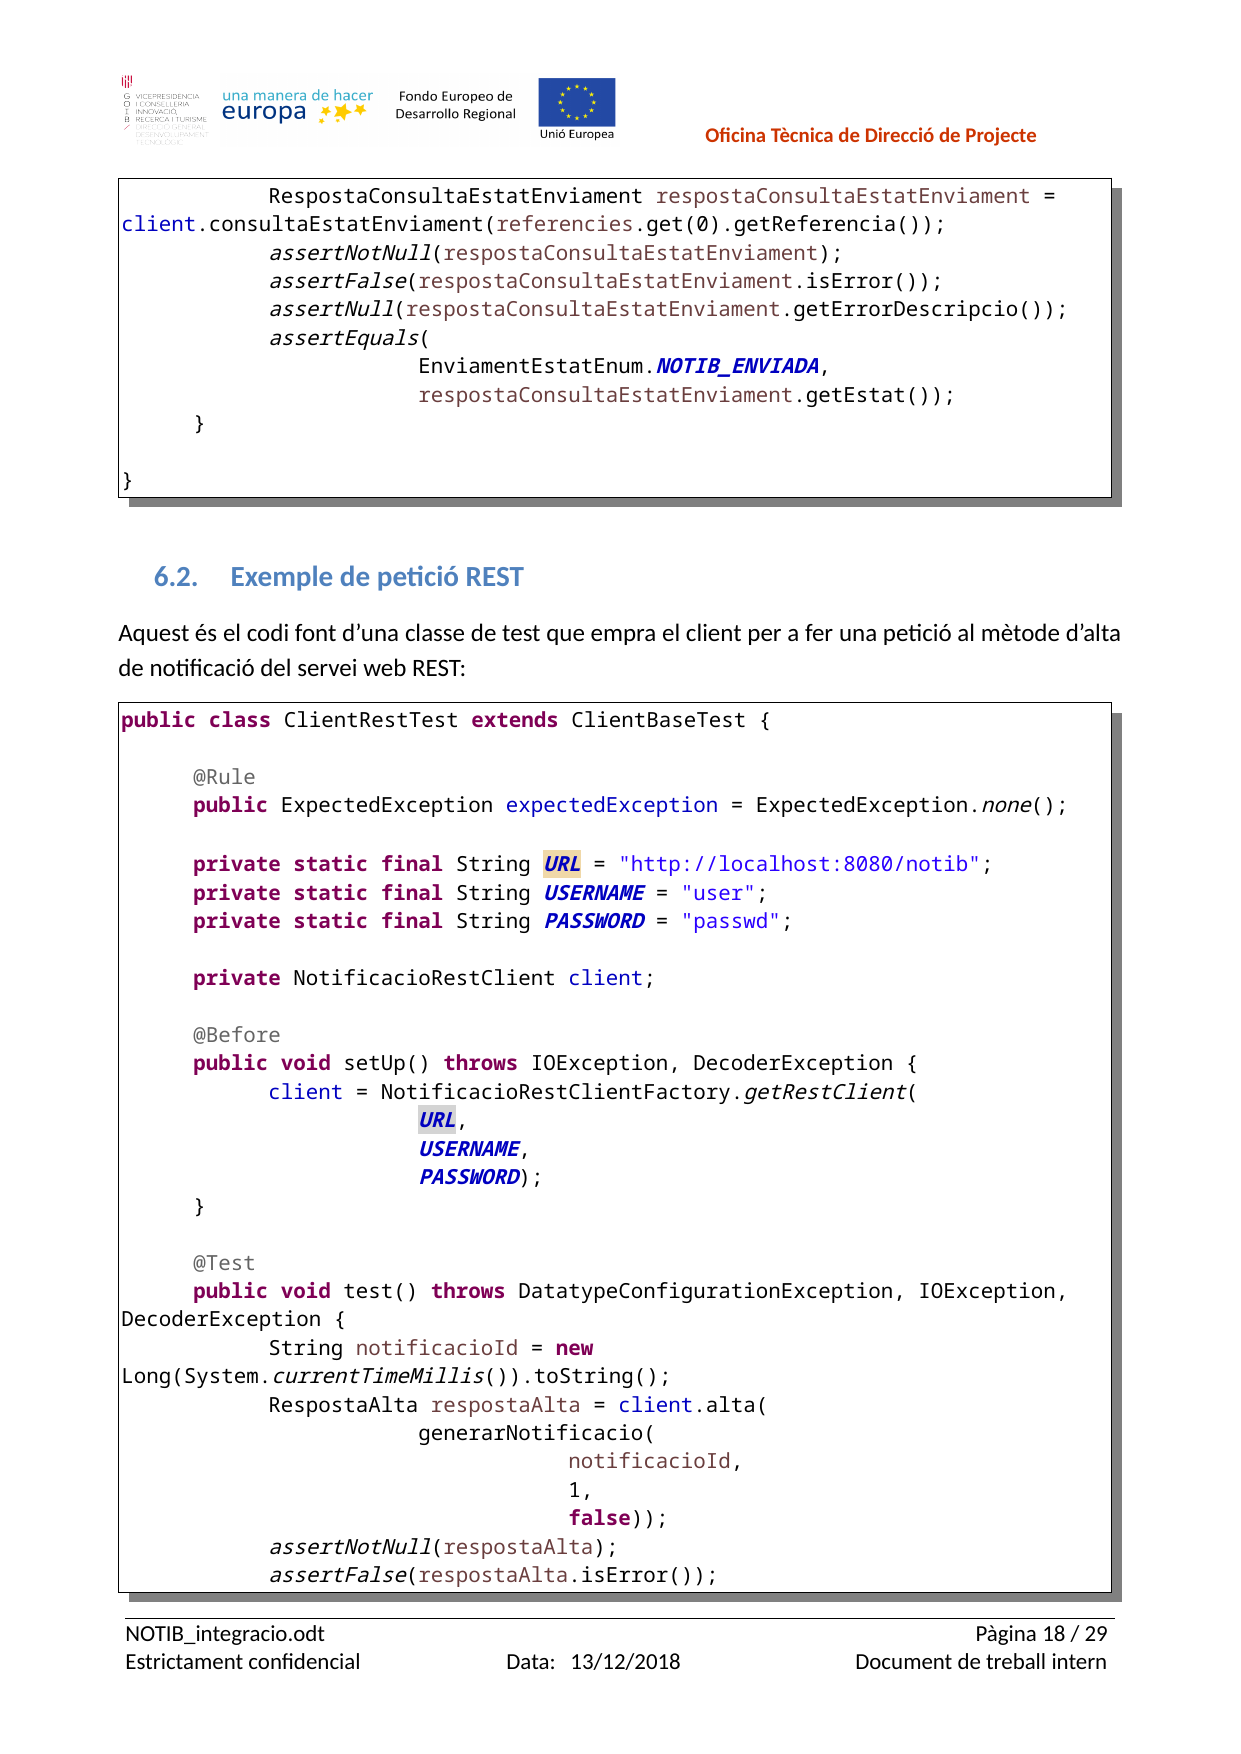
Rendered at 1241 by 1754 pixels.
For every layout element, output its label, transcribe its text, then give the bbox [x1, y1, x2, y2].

text assertNotNull(respostaAlta); [119, 1529, 1111, 1557]
text @Rule [119, 759, 1111, 787]
text @Test [119, 1244, 1111, 1273]
text assertNotNull(respostaConsultaEstatEnviament); [119, 234, 1111, 263]
text USERNAME, [119, 1131, 1111, 1159]
text assertNull(respostaConsultaEstatEnviament.getErrorDescripcio()); [119, 291, 1111, 320]
text @Before [119, 1017, 1111, 1046]
text assertEquals( [119, 320, 1111, 348]
picture [118, 73, 213, 147]
text public class ClientRestTest extends ClientBaseTest { [119, 703, 1111, 734]
text client = NotificacioRestClientFactory.getRestClient( [119, 1074, 1111, 1102]
subtitle Exemple de petició REST [153, 558, 1122, 594]
text RespostaAlta respostaAlta = client.alta( [119, 1387, 1111, 1415]
text RespostaConsultaEstatEnviament respostaConsultaEstatEnviament = client.consultaEstatEnviament(referencies.get(0).getReferencia()); [119, 179, 1111, 234]
text } [119, 462, 1111, 497]
text } [119, 405, 1111, 437]
text private NotificacioRestClient client; [119, 960, 1111, 992]
text URL, [119, 1102, 1111, 1131]
text } [119, 1188, 1111, 1219]
text assertFalse(respostaConsultaEstatEnviament.isError()); [119, 263, 1111, 291]
text public void test() throws DatatypeConfigurationException, IOException, DecoderException { [119, 1273, 1111, 1330]
text respostaConsultaEstatEnviament.getEstat()); [119, 377, 1111, 405]
text String notificacioId = new Long(System.currentTimeMillis()).toString(); [119, 1330, 1111, 1387]
text EnviamentEstatEnum.NOTIB_ENVIADA, [119, 348, 1111, 377]
text private static final String URL = "http://localhost:8080/notib"; [119, 846, 1111, 875]
text generarNotificacio( [119, 1415, 1111, 1444]
text notificacioId, [119, 1444, 1111, 1472]
picture [219, 73, 621, 147]
text Aquest és el codi font d’una classe de test que empra el client per a fer una petició al mètode d’alta de notificació del servei web REST: [118, 618, 1122, 683]
text assertFalse(respostaAlta.isError()); [119, 1557, 1111, 1592]
text private static final String PASSWORD = "passwd"; [119, 903, 1111, 935]
text false)); [119, 1501, 1111, 1529]
text 1, [119, 1472, 1111, 1501]
text public ExpectedException expectedException = ExpectedException.none(); [119, 787, 1111, 819]
text private static final String USERNAME = "user"; [119, 875, 1111, 903]
text public void setUp() throws IOException, DecoderException { [119, 1046, 1111, 1074]
text PASSWORD); [119, 1159, 1111, 1188]
